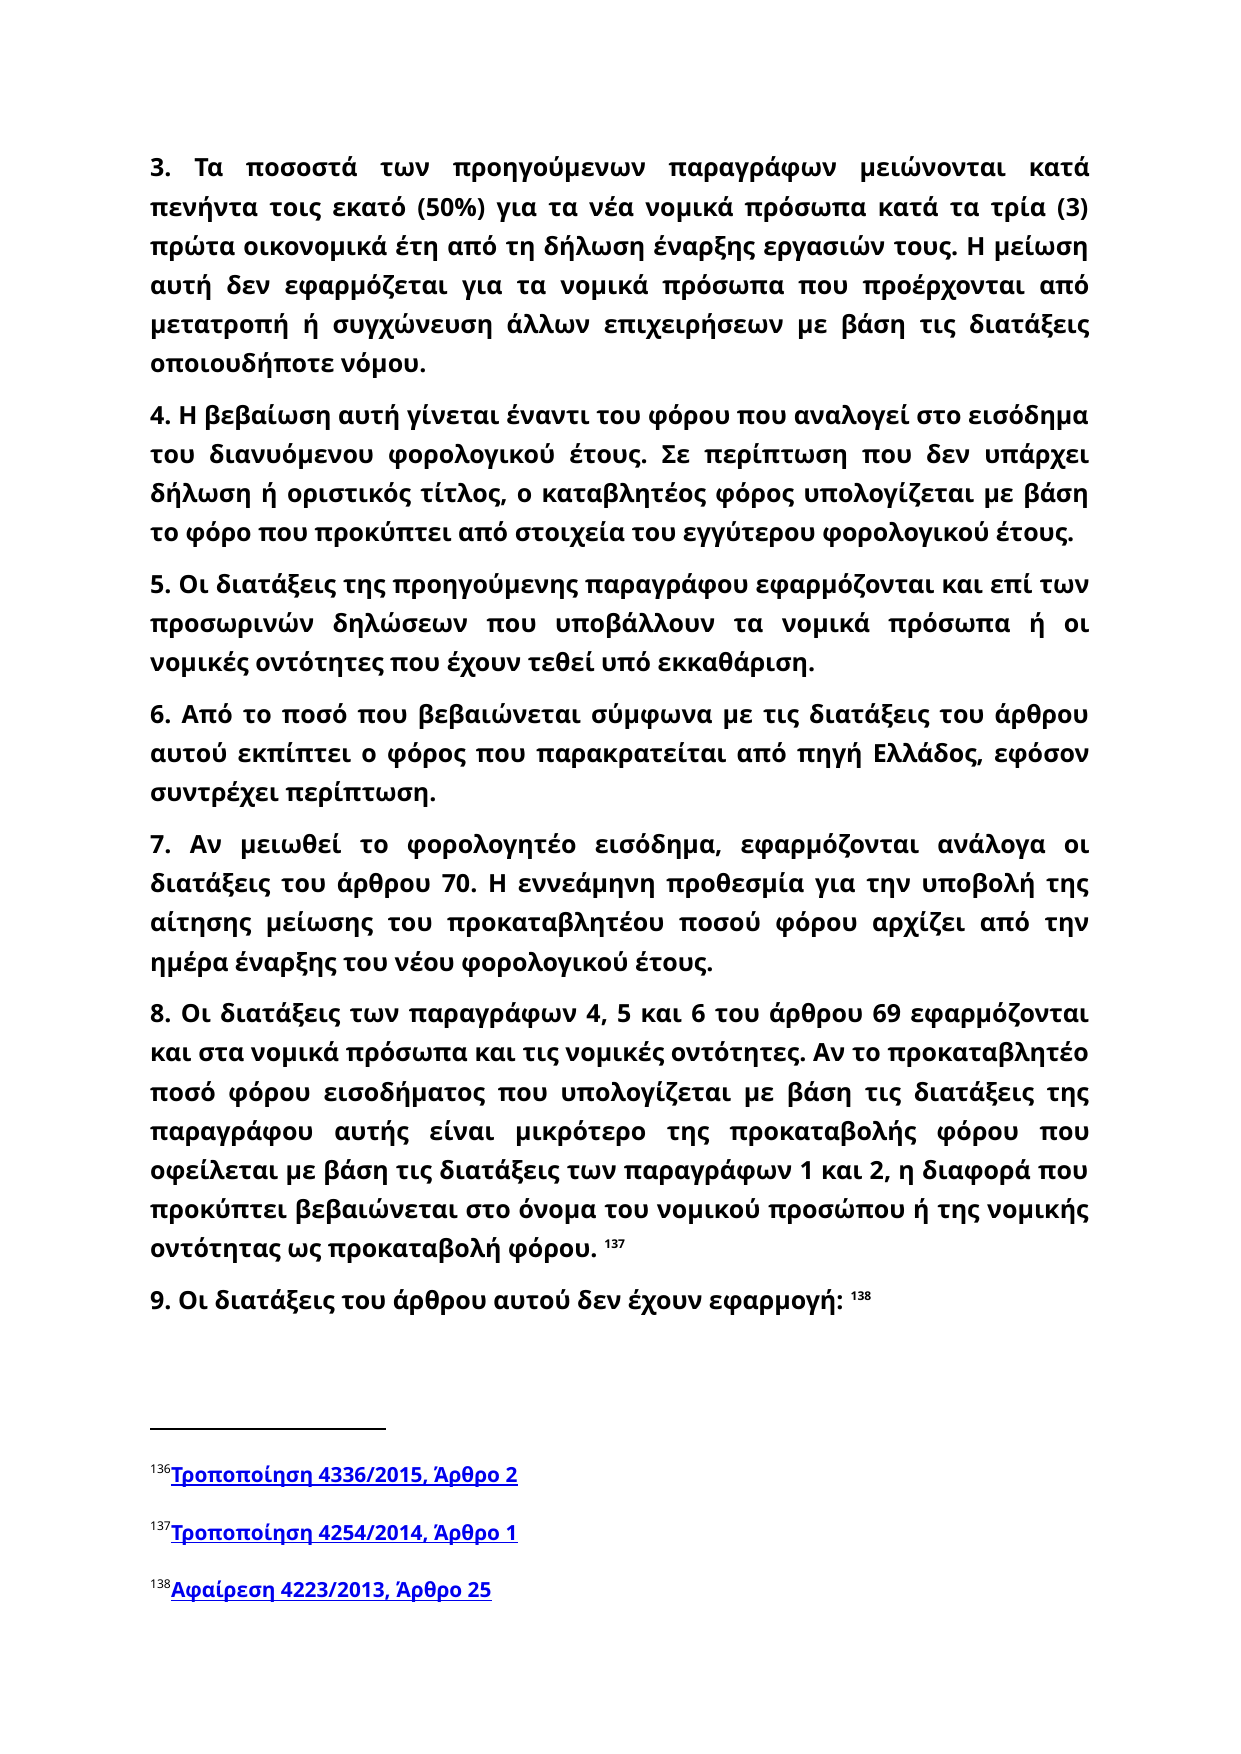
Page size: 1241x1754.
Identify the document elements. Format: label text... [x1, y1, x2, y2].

text 6. Από το ποσό που βεβαιώνεται σύμφωνα με τις διατάξεις του άρθρου αυτού εκπίπτει ο φόρος που παρακρατείται από πηγή Ελλάδος, εφόσον συντρέχει περίπτωση. [150, 697, 1090, 809]
text 7. Αν μειωθεί το φορολογητέο εισόδημα, εφαρμόζονται ανάλογα οι διατάξεις του άρθρου 70. Η εννεάμηνη προθεσμία για την υποβολή της αίτησης μείωσης του προκαταβλητέου ποσού φόρου αρχίζει από την ημέρα έναρξης του νέου φορολογικού έτους. [150, 827, 1090, 978]
text Τροποποίηση 4336/2015, Άρθρο 2 [150, 1460, 1090, 1489]
text Τροποποίηση 4254/2014, Άρθρο 1 [150, 1518, 1090, 1546]
text 9. Οι διατάξεις του άρθρου αυτού δεν έχουν εφαρμογή: [150, 1282, 1090, 1317]
text 4. Η βεβαίωση αυτή γίνεται έναντι του φόρου που αναλογεί στο εισόδημα του διανυόμενου φορολογικού έτους. Σε περίπτωση που δεν υπάρχει δήλωση ή οριστικός τίτλος, ο καταβλητέος φόρος υπολογίζεται με βάση το φόρο που προκύπτει από στοιχεία του εγγύτερου φορολογικού έτους. [150, 397, 1090, 549]
text 8. Οι διατάξεις των παραγράφων 4, 5 και 6 του άρθρου 69 εφαρμόζονται και στα νομικά πρόσωπα και τις νομικές οντότητες. Αν το προκαταβλητέο ποσό φόρου εισοδήματος που υπολογίζεται με βάση τις διατάξεις της παραγράφου αυτής είναι μικρότερο της προκαταβολής φόρου που οφείλεται με βάση τις διατάξεις των παραγράφων 1 και 2, η διαφορά που προκύπτει βεβαιώνεται στο όνομα του νομικού προσώπου ή της νομικής οντότητας ως προκαταβολή φόρου. [150, 996, 1090, 1265]
text Αφαίρεση 4223/2013, Άρθρο 25 [150, 1576, 1090, 1604]
text 5. Οι διατάξεις της προηγούμενης παραγράφου εφαρμόζονται και επί των προσωρινών δηλώσεων που υποβάλλουν τα νομικά πρόσωπα ή οι νομικές οντότητες που έχουν τεθεί υπό εκκαθάριση. [150, 567, 1090, 679]
text 3. Τα ποσοστά των προηγούμενων παραγράφων μειώνονται κατά πενήντα τοις εκατό (50%) για τα νέα νομικά πρόσωπα κατά τα τρία (3) πρώτα οικονομικά έτη από τη δήλωση έναρξης εργασιών τους. Η μείωση αυτή δεν εφαρμόζεται για τα νομικά πρόσωπα που προέρχονται από μετατροπή ή συγχώνευση άλλων επιχειρήσεων με βάση τις διατάξεις οποιουδήποτε νόμου. [150, 150, 1090, 380]
